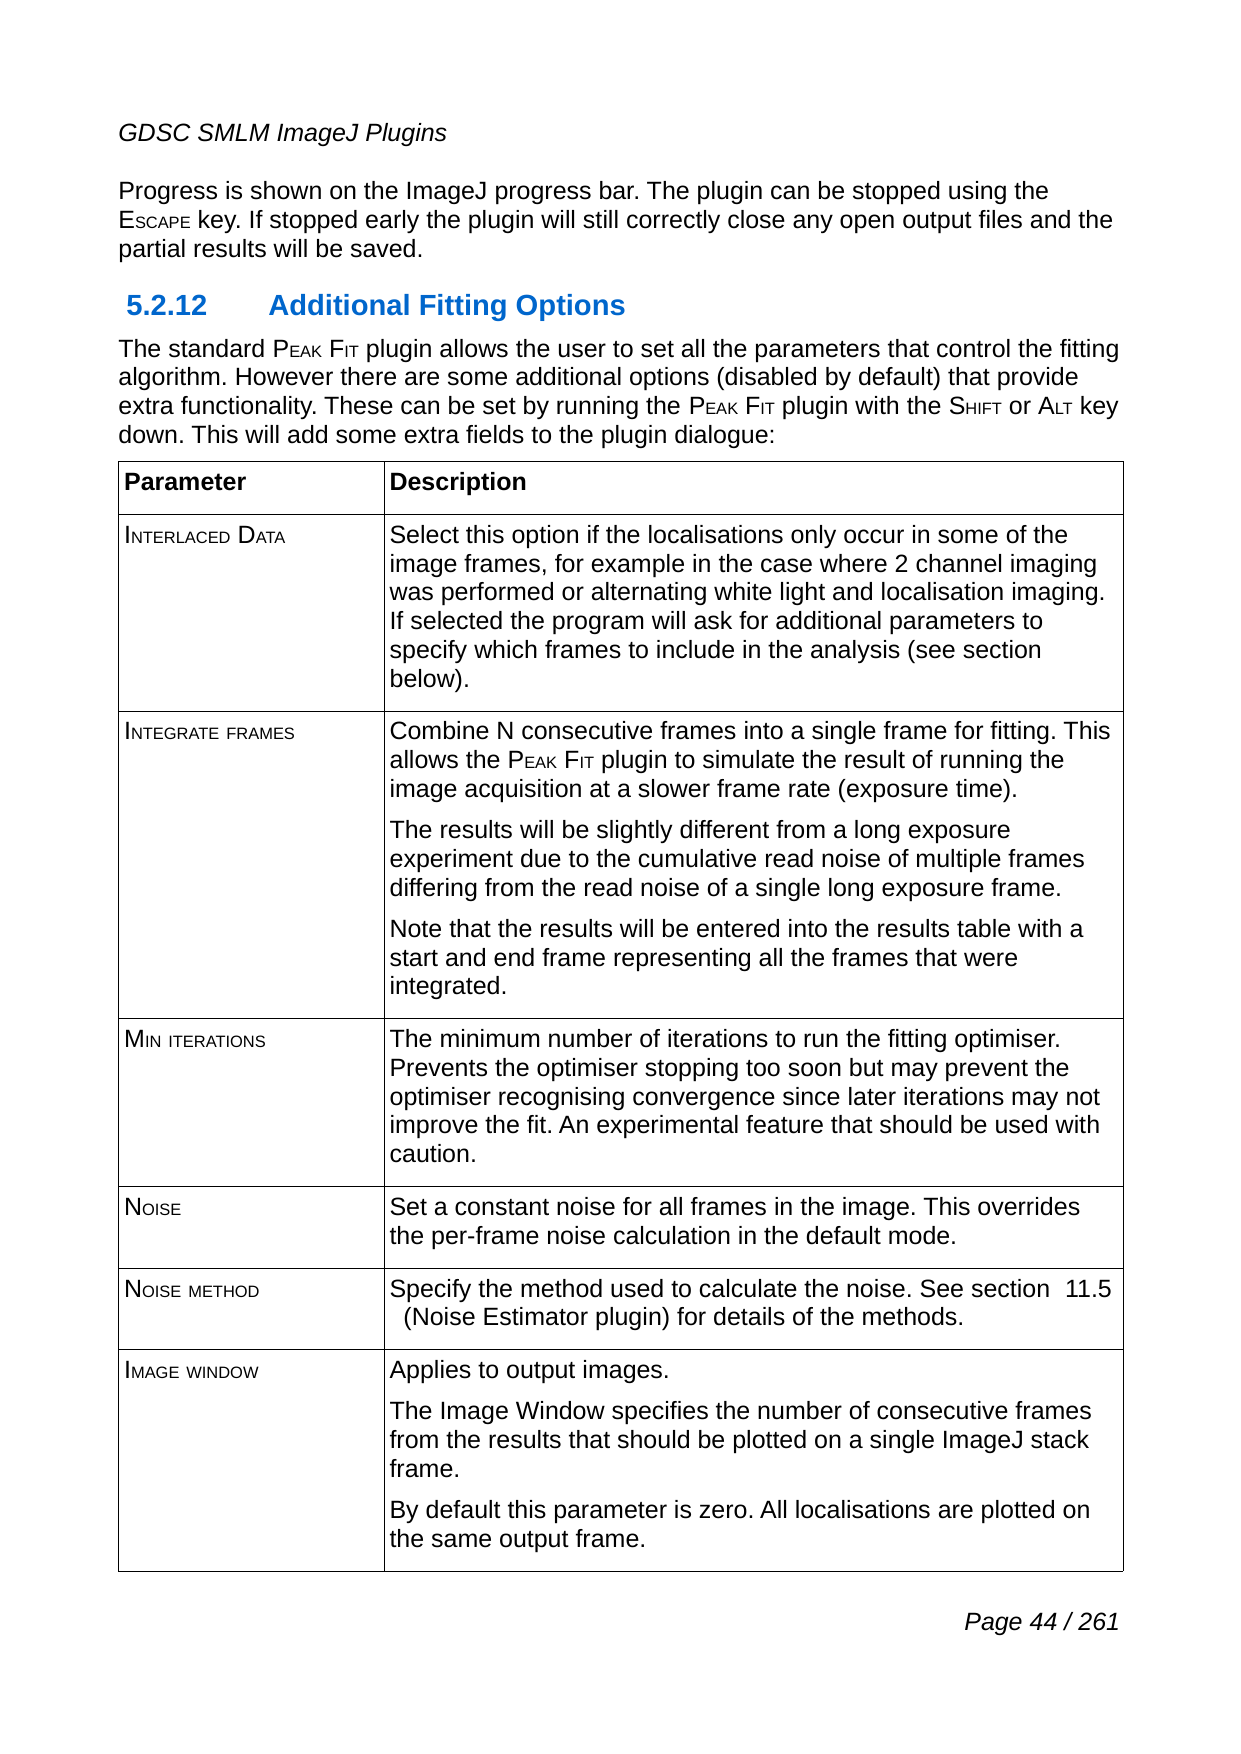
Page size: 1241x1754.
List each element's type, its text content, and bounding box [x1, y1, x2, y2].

table_cell Noise method [119, 1269, 384, 1349]
table_cell Noise [119, 1187, 384, 1268]
text Progress is shown on the ImageJ progress bar. The plugin can be stopped using the Escape key. If stopped early the plugin will still correctly close any open output files and the partial results will be saved. [118, 176, 1122, 263]
table_header Description [385, 462, 1123, 514]
table_cell Image window [119, 1350, 384, 1571]
table_cell Set a constant noise for all frames in the image. This overrides the per-frame noise calculation in the default mode. [385, 1187, 1123, 1268]
table_cell Select this option if the localisations only occur in some of the image frames, for example in the case where 2 channel imaging was performed or alternating white light and localisation imaging. If selected the program will ask for additional parameters to specify which frames to include in the analysis (see section below). [385, 515, 1123, 711]
subtitle Additional Fitting Options [118, 288, 1122, 321]
table_cell Applies to output images. The Image Window specifies the number of consecutive frames from the results that should be plotted on a single ImageJ stack frame. By default this parameter is zero. All localisations are plotted on the same output frame. [385, 1350, 1123, 1571]
table_cell Min iterations [119, 1019, 384, 1186]
table_cell Combine N consecutive frames into a single frame for fitting. This allows the Peak Fit plugin to simulate the result of running the image acquisition at a slower frame rate (exposure time). The results will be slightly different from a long exposure experiment due to the cumulative read noise of multiple frames differing from the read noise of a single long exposure frame. Note that the results will be entered into the results table with a start and end frame representing all the frames that were integrated. [385, 712, 1123, 1018]
table_cell Integrate frames [119, 712, 384, 1018]
table_cell The minimum number of iterations to run the fitting optimiser. Prevents the optimiser stopping too soon but may prevent the optimiser recognising convergence since later iterations may not improve the fit. An experimental feature that should be used with caution. [385, 1019, 1123, 1186]
table_cell Interlaced Data [119, 515, 384, 711]
table_cell Specify the method used to calculate the noise. See section 11.5 (Noise Estimator plugin) for details of the methods. [385, 1269, 1123, 1349]
text The standard Peak Fit plugin allows the user to set all the parameters that control the fitting algorithm. However there are some additional options (disabled by default) that provide extra functionality. These can be set by running the Peak Fit plugin with the Shift or Alt key down. This will add some extra fields to the plugin dialogue: [118, 334, 1122, 449]
table_header Parameter [119, 462, 384, 514]
